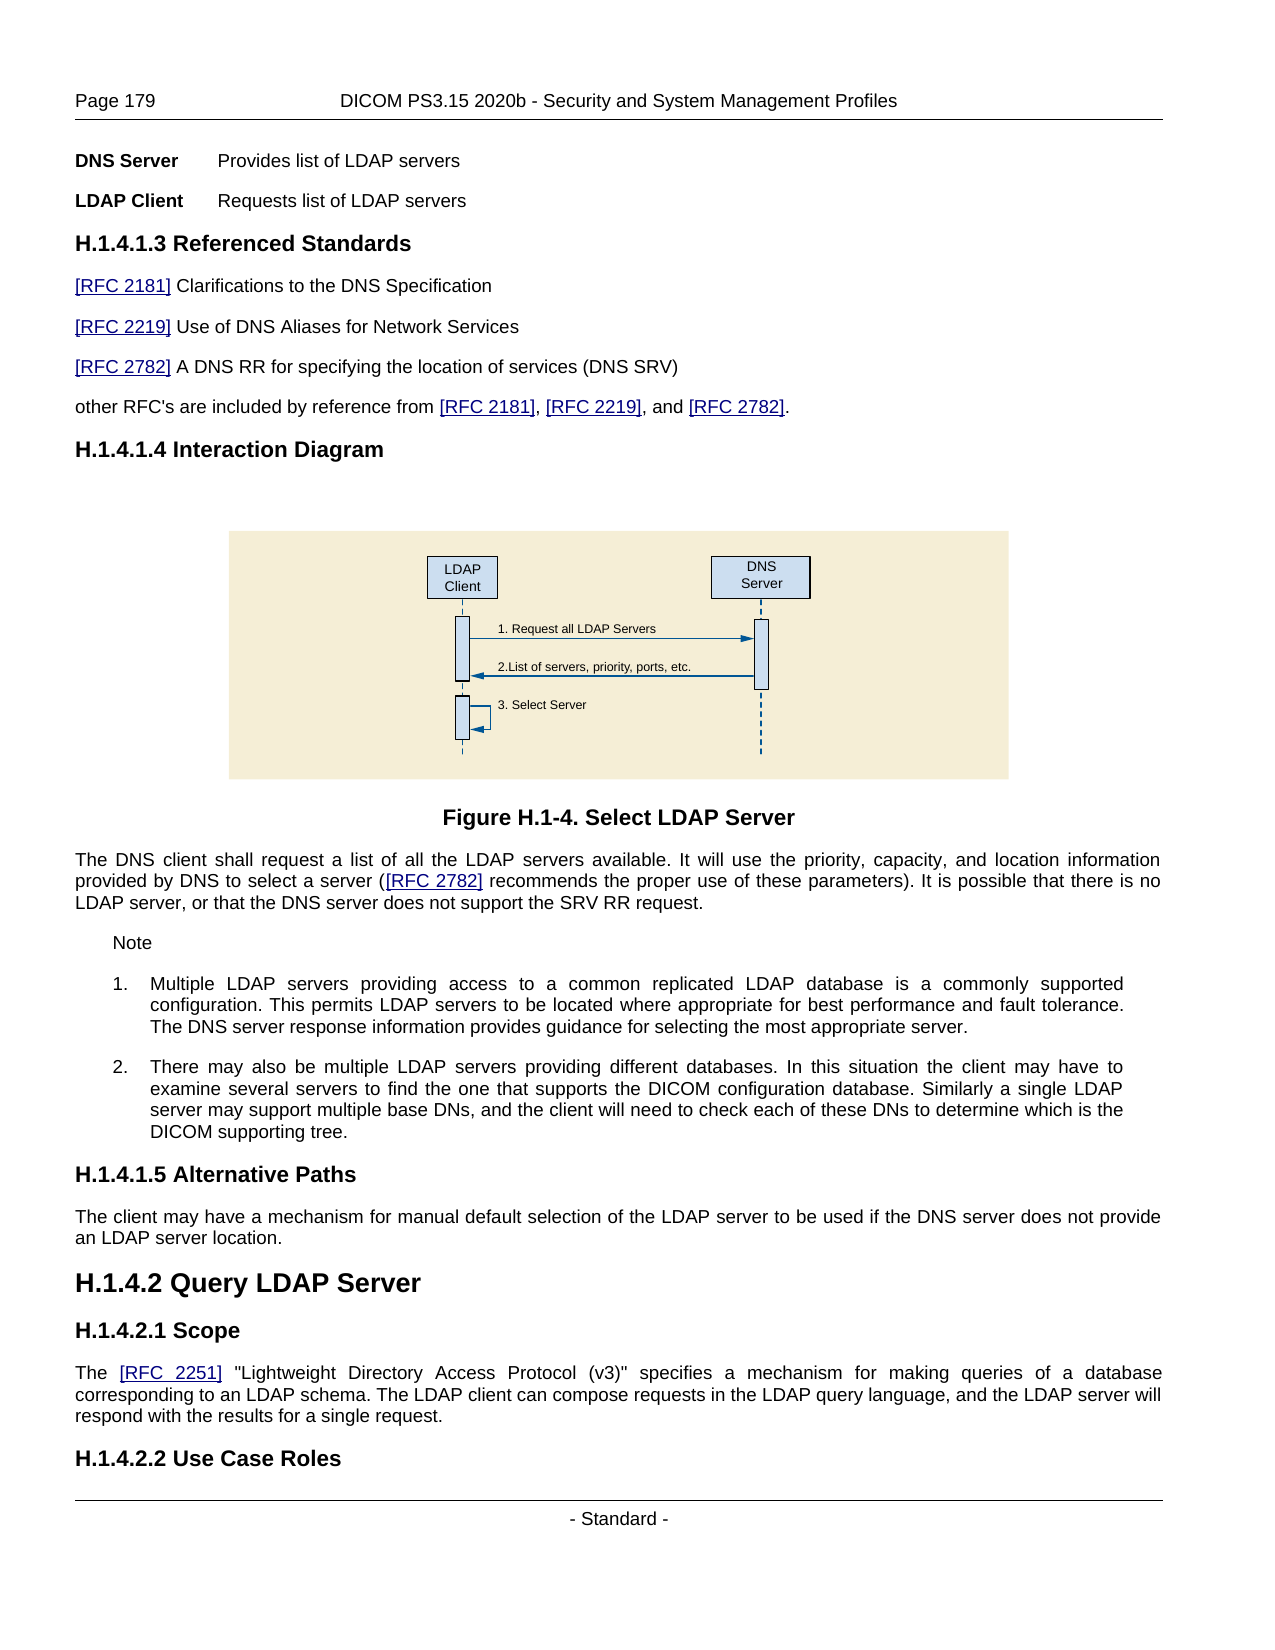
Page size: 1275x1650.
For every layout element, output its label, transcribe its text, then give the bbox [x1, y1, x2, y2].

text The DNS client shall request a list of all the LDAP servers available. It will use the priority, capacity, and location information provided by DNS to select a server ([RFC 2782] recommends the proper use of these parameters). It is possible that there is no LDAP server, or that the DNS server does not support the SRV RR request. [75, 849, 1162, 913]
text 2. There may also be multiple LDAP servers providing different databases. In this situation the client may have to examine several servers to find the one that supports the DICOM configuration database. Similarly a single LDAP server may support multiple base DNs, and the client will need to check each of these DNs to determine which is the DICOM supporting tree. [112, 1056, 1125, 1142]
text [RFC 2219] Use of DNS Aliases for Network Services [75, 316, 1162, 337]
text LDAP Client Requests list of LDAP servers [75, 190, 1162, 212]
text [RFC 2782] A DNS RR for specifying the location of services (DNS SRV) [75, 356, 1162, 377]
text H.1.4.2.2 Use Case Roles [75, 1445, 1162, 1471]
text other RFC's are included by reference from [RFC 2181], [RFC 2219], and [RFC 2782]. [75, 396, 1162, 418]
text 1. Multiple LDAP servers providing access to a common replicated LDAP database is a commonly supported configuration. This permits LDAP servers to be located where appropriate for best performance and fault tolerance. The DNS server response information provides guidance for selecting the most appropriate server. [112, 972, 1125, 1037]
text H.1.4.1.3 Referenced Standards [75, 231, 1162, 256]
text H.1.4.1.4 Interaction Diagram [75, 436, 1162, 462]
text [RFC 2181] Clarifications to the DNS Specification [75, 275, 1162, 297]
text Figure H.1-4. Select LDAP Server [75, 804, 1162, 830]
text H.1.4.1.5 Alternative Paths [75, 1161, 1162, 1187]
text The client may have a mechanism for manual default selection of the LDAP server to be used if the DNS server does not provide an LDAP server location. [75, 1206, 1162, 1249]
text H.1.4.2 Query LDAP Server [75, 1267, 1162, 1299]
text Note [112, 932, 1125, 954]
text The [RFC 2251] "Lightweight Directory Access Protocol (v3)" specifies a mechanism for making queries of a database corresponding to an LDAP schema. The LDAP client can compose requests in the LDAP query language, and the LDAP server will respond with the results for a single request. [75, 1362, 1162, 1427]
text H.1.4.2.1 Scope [75, 1317, 1162, 1343]
text DNS Server Provides list of LDAP servers [75, 150, 1162, 172]
